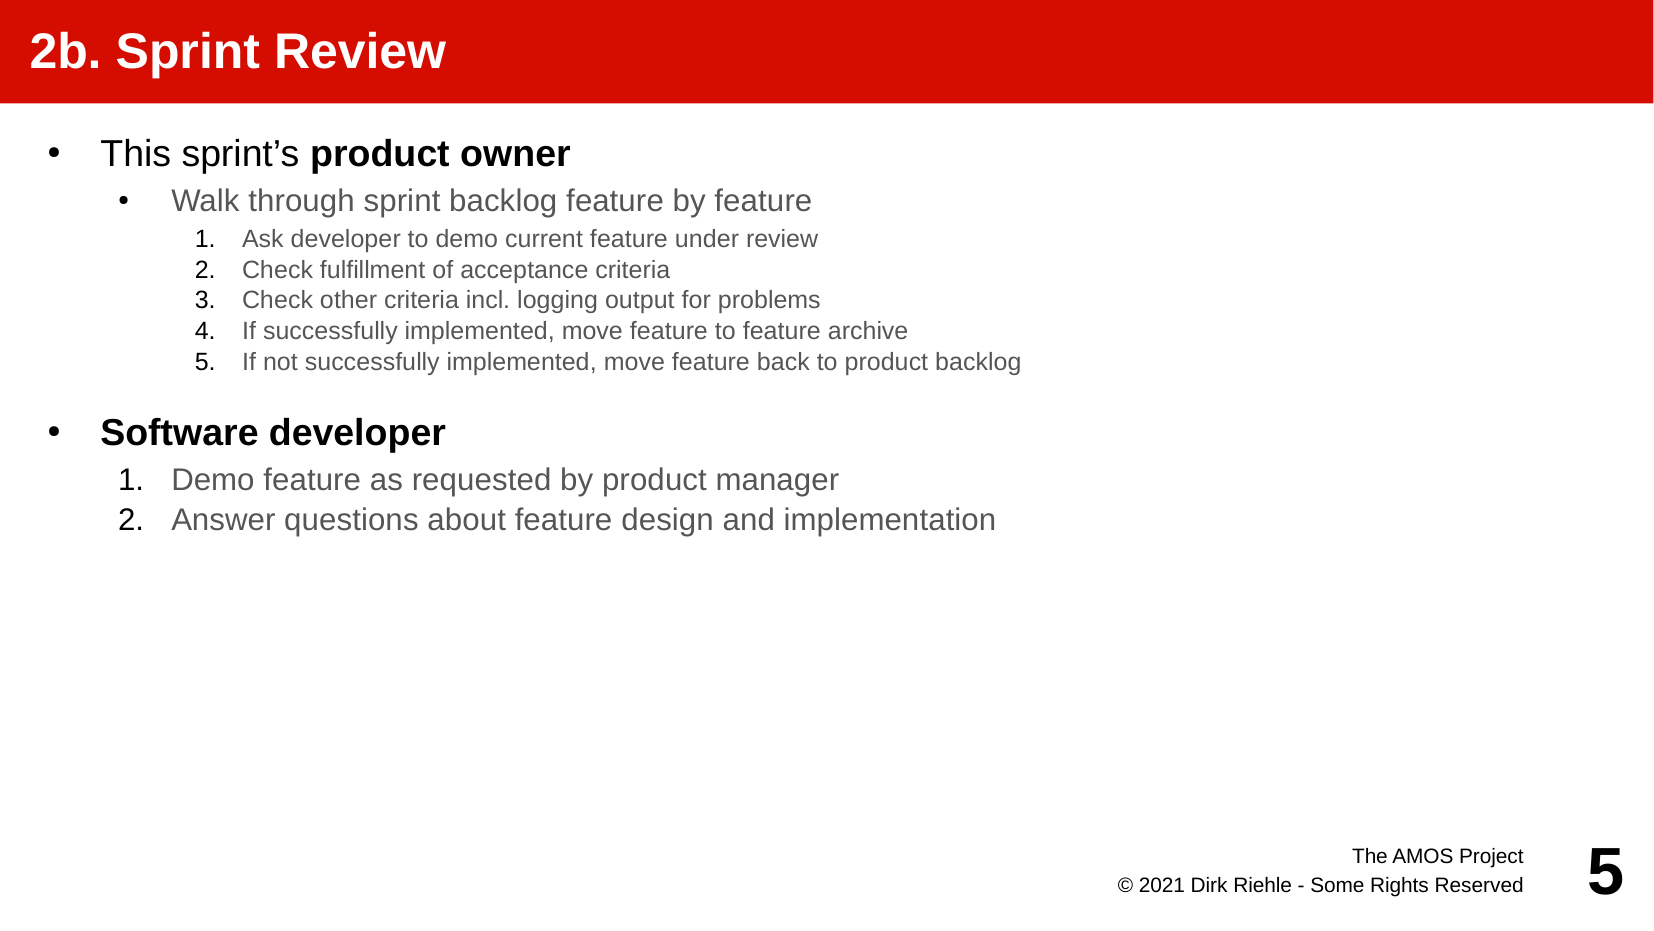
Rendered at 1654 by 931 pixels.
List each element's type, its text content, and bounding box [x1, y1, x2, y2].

list This sprint’s product owner Walk through sprint backlog feature by feature Ask developer to demo current feature under review Check fulfillment of acceptance criteria Check other criteria incl. logging output for problems If successfully implemented, move feature to feature archive If not successfully implemented, move feature back to product backlog Software developer Demo feature as requested by product manager Answer questions about feature design and implementation [29, 132, 1625, 813]
title 2b. Sprint Review [0, 0, 1654, 104]
